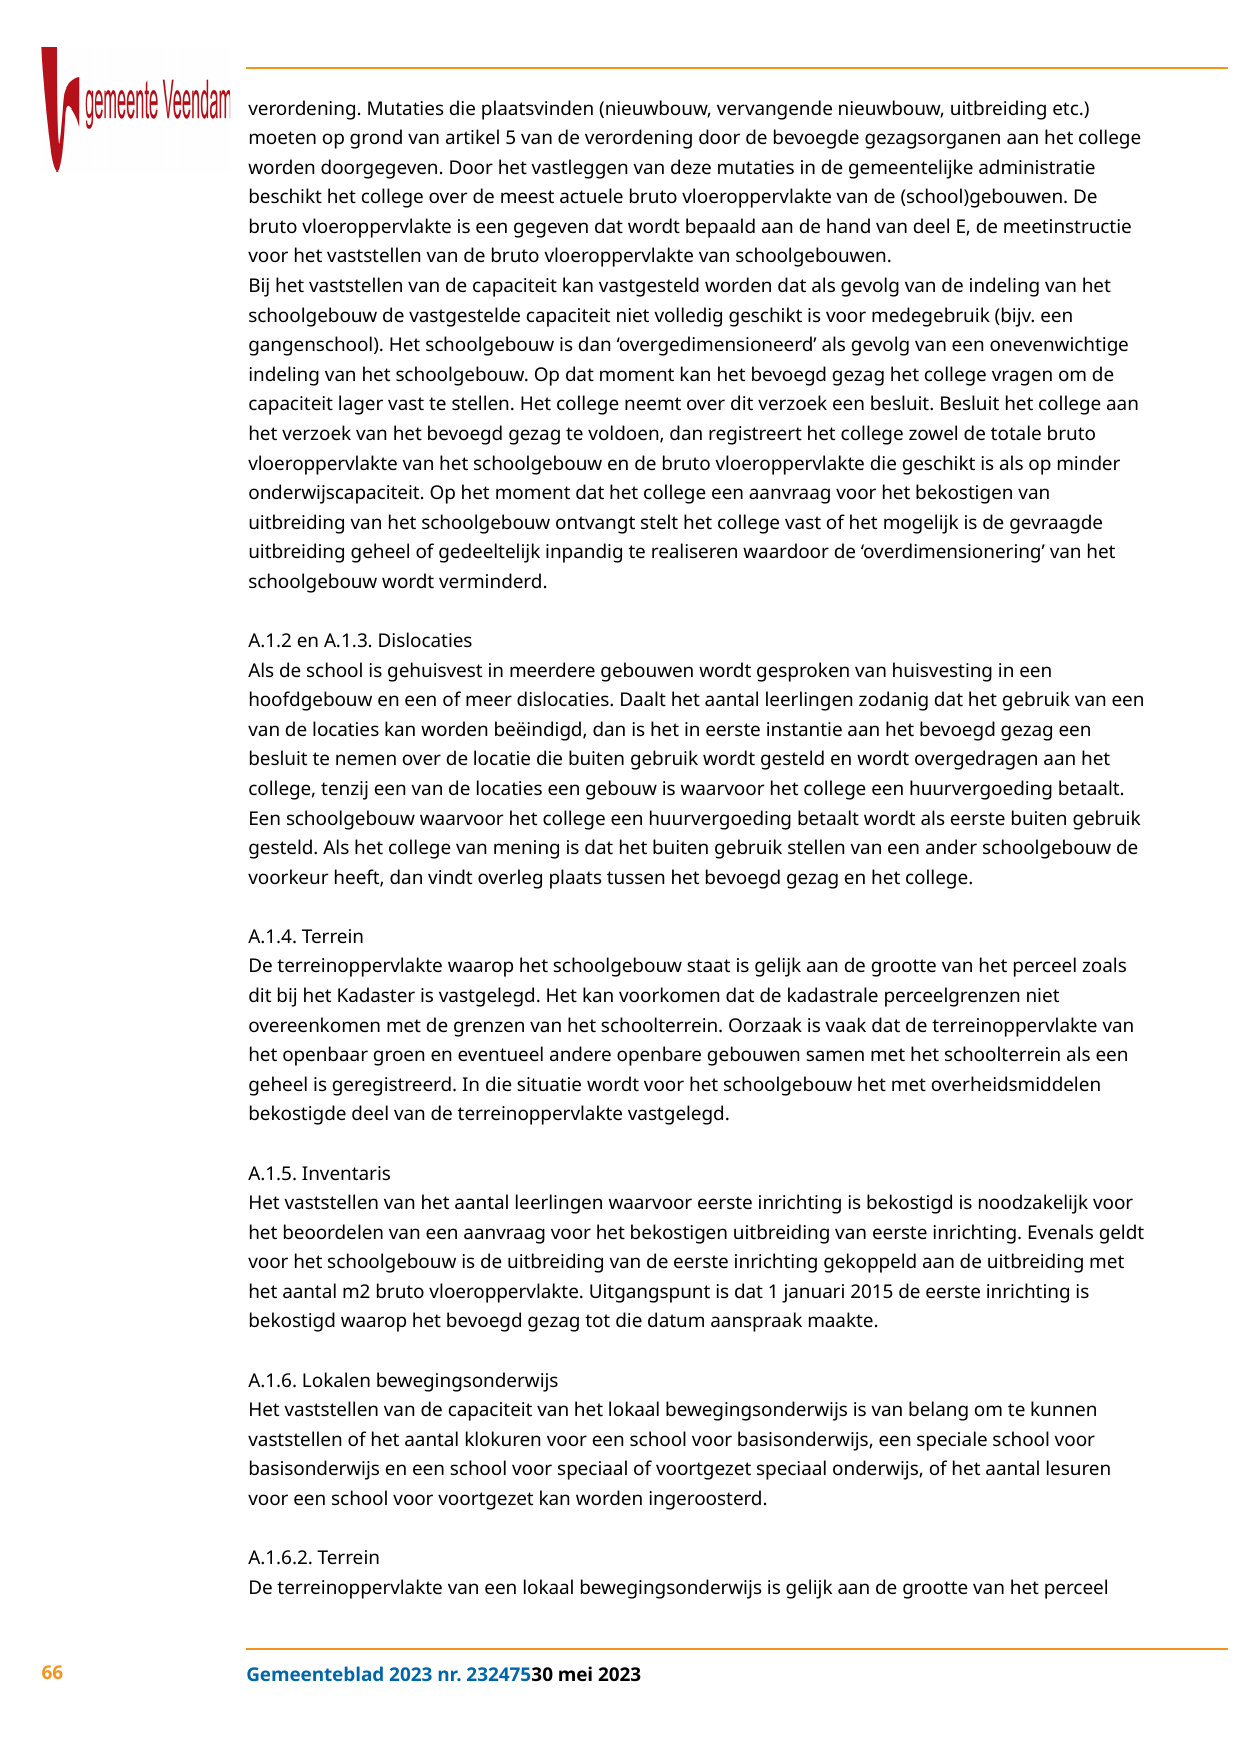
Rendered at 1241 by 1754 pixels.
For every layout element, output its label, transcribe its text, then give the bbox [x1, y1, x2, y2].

text A.1.6. Lokalen bewegingsonderwijs [248, 1367, 1152, 1393]
text Bij het vaststellen van de capaciteit kan vastgesteld worden dat als gevolg van de indeling van het schoolgebouw de vastgestelde capaciteit niet volledig geschikt is voor medegebruik (bijv. een gangenschool). Het schoolgebouw is dan ‘overgedimensioneerd’ als gevolg van een onevenwichtige indeling van het schoolgebouw. Op dat moment kan het bevoegd gezag het college vragen om de capaciteit lager vast te stellen. Het college neemt over dit verzoek een besluit. Besluit het college aan het verzoek van het bevoegd gezag te voldoen, dan registreert het college zowel de totale bruto vloeroppervlakte van het schoolgebouw en de bruto vloeroppervlakte die geschikt is als op minder onderwijscapaciteit. Op het moment dat het college een aanvraag voor het bekostigen van uitbreiding van het schoolgebouw ontvangt stelt het college vast of het mogelijk is de gevraagde uitbreiding geheel of gedeeltelijk inpandig te realiseren waardoor de ‘overdimensionering’ van het schoolgebouw wordt verminderd. [248, 272, 1152, 594]
text Als de school is gehuisvest in meerdere gebouwen wordt gesproken van huisvesting in een hoofdgebouw en een of meer dislocaties. Daalt het aantal leerlingen zodanig dat het gebruik van een van de locaties kan worden beëindigd, dan is het in eerste instantie aan het bevoegd gezag een besluit te nemen over de locatie die buiten gebruik wordt gesteld en wordt overgedragen aan het college, tenzij een van de locaties een gebouw is waarvoor het college een huurvergoeding betaalt. Een schoolgebouw waarvoor het college een huurvergoeding betaalt wordt als eerste buiten gebruik gesteld. Als het college van mening is dat het buiten gebruik stellen van een ander schoolgebouw de voorkeur heeft, dan vindt overleg plaats tussen het bevoegd gezag en het college. [248, 657, 1152, 890]
text A.1.5. Inventaris [248, 1160, 1152, 1186]
text A.1.6.2. Terrein [248, 1544, 1152, 1570]
text De terreinoppervlakte waarop het schoolgebouw staat is gelijk aan de grootte van het perceel zoals dit bij het Kadaster is vastgelegd. Het kan voorkomen dat de kadastrale perceelgrenzen niet overeenkomen met de grenzen van het schoolterrein. Oorzaak is vaak dat de terreinoppervlakte van het openbaar groen en eventueel andere openbare gebouwen samen met het schoolterrein als een geheel is geregistreerd. In die situatie wordt voor het schoolgebouw het met overheidsmiddelen bekostigde deel van de terreinoppervlakte vastgelegd. [248, 953, 1152, 1126]
text A.1.2 en A.1.3. Dislocaties [248, 627, 1152, 653]
text De terreinoppervlakte van een lokaal bewegingsonderwijs is gelijk aan de grootte van het perceel [248, 1574, 1152, 1600]
text verordening. Mutaties die plaatsvinden (nieuwbouw, vervangende nieuwbouw, uitbreiding etc.) moeten op grond van artikel 5 van de verordening door de bevoegde gezagsorganen aan het college worden doorgegeven. Door het vastleggen van deze mutaties in de gemeentelijke administratie beschikt het college over de meest actuele bruto vloeroppervlakte van de (school)gebouwen. De bruto vloeroppervlakte is een gegeven dat wordt bepaald aan de hand van deel E, de meetinstructie voor het vaststellen van de bruto vloeroppervlakte van schoolgebouwen. [248, 95, 1152, 268]
text Het vaststellen van het aantal leerlingen waarvoor eerste inrichting is bekostigd is noodzakelijk voor het beoordelen van een aanvraag voor het bekostigen uitbreiding van eerste inrichting. Evenals geldt voor het schoolgebouw is de uitbreiding van de eerste inrichting gekoppeld aan de uitbreiding met het aantal m2 bruto vloeroppervlakte. Uitgangspunt is dat 1 januari 2015 de eerste inrichting is bekostigd waarop het bevoegd gezag tot die datum aanspraak maakte. [248, 1189, 1152, 1333]
picture [41, 47, 231, 172]
text A.1.4. Terrein [248, 923, 1152, 949]
text Het vaststellen van de capaciteit van het lokaal bewegingsonderwijs is van belang om te kunnen vaststellen of het aantal klokuren voor een school voor basisonderwijs, een speciale school voor basisonderwijs en een school voor speciaal of voortgezet speciaal onderwijs, of het aantal lesuren voor een school voor voortgezet kan worden ingeroosterd. [248, 1396, 1152, 1511]
